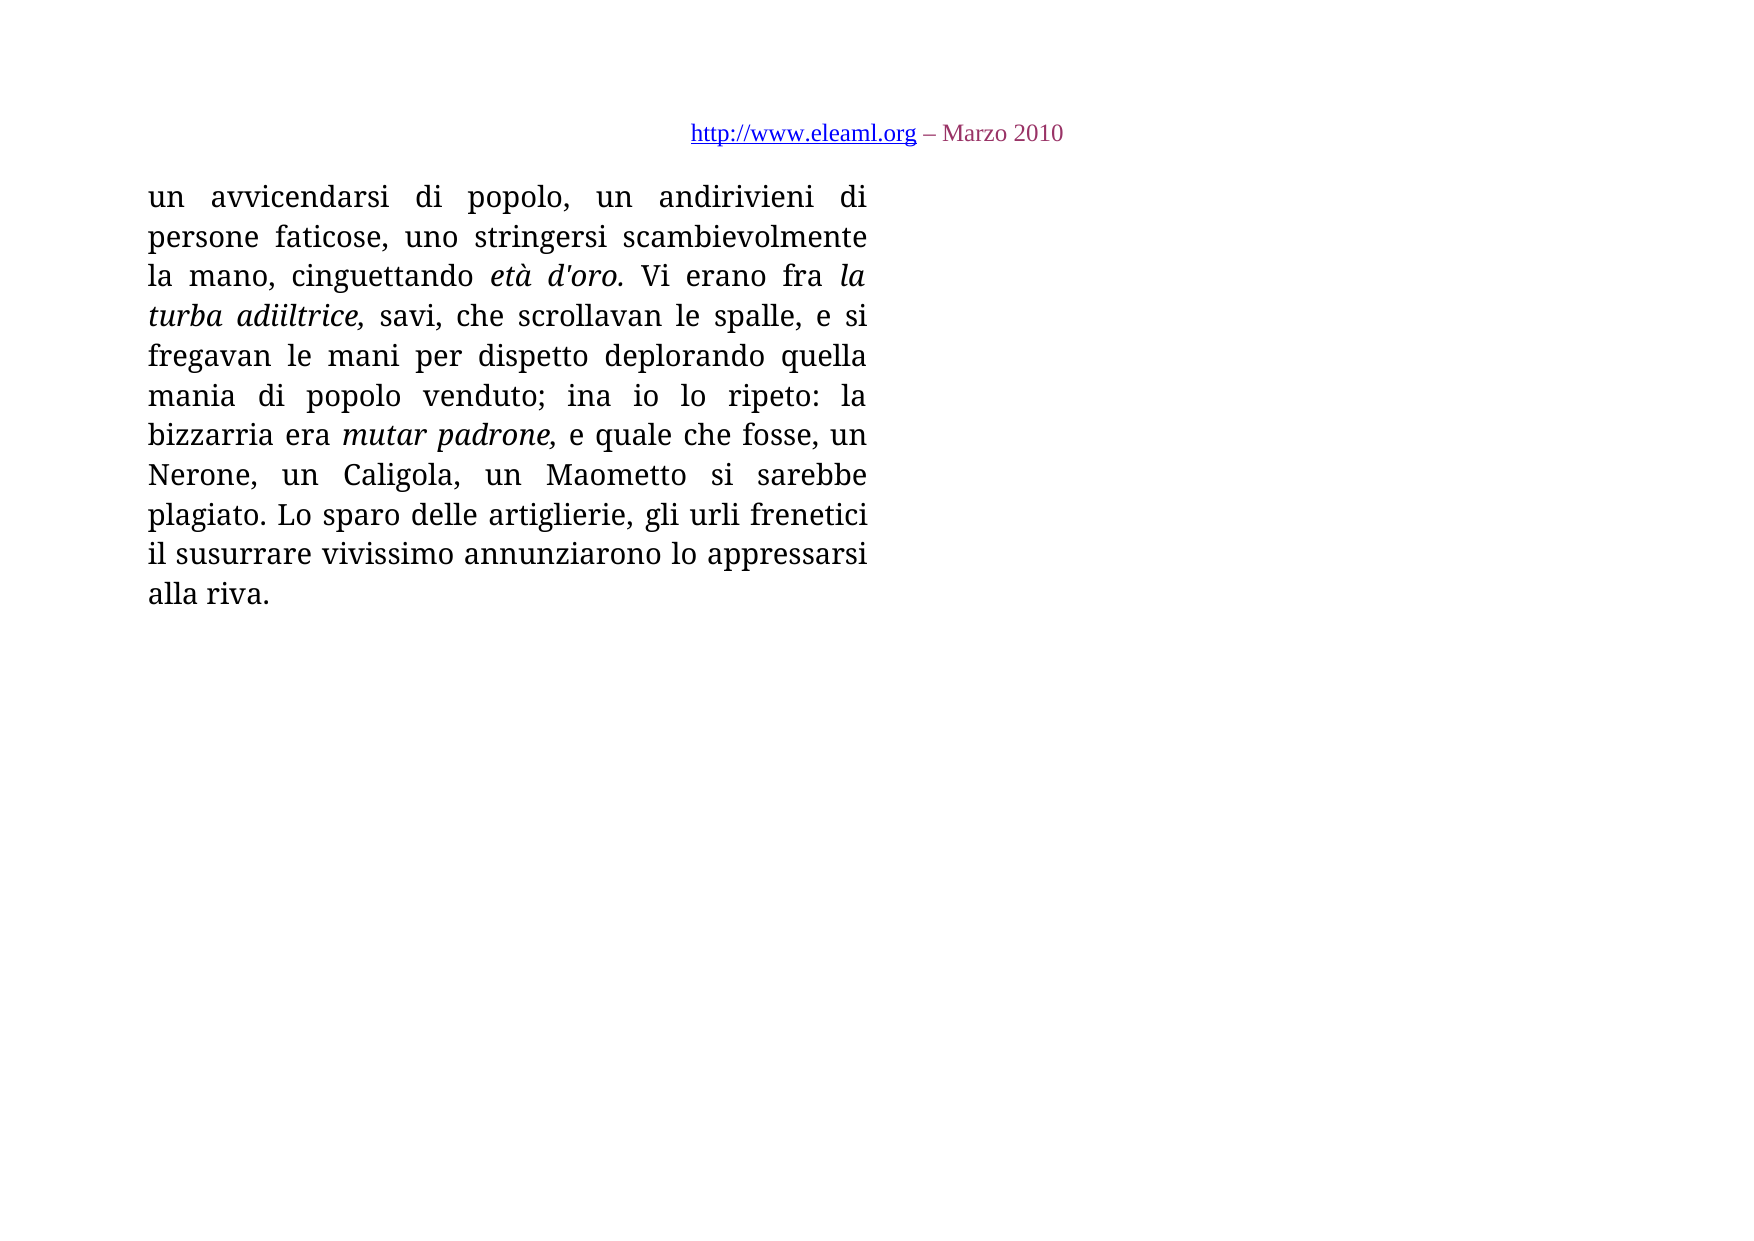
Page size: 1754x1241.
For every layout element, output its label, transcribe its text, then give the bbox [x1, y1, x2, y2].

text un avvicendarsi di popolo, un andirivieni di persone faticose, uno stringersi scambievolmente la mano, cinguettando età d'oro. Vi erano fra la turba adiiltrice, savi, che scrollavan le spalle, e si fregavan le mani per dispetto deplorando quella mania di popolo venduto; ina io lo ripeto: la bizzarria era mutar padrone, e quale che fosse, un Nerone, un Caligola, un Maometto si sarebbe plagiato. Lo sparo delle artiglierie, gli urli frenetici il susurrare vivissimo annunziarono lo appressarsi alla riva. [148, 176, 868, 613]
